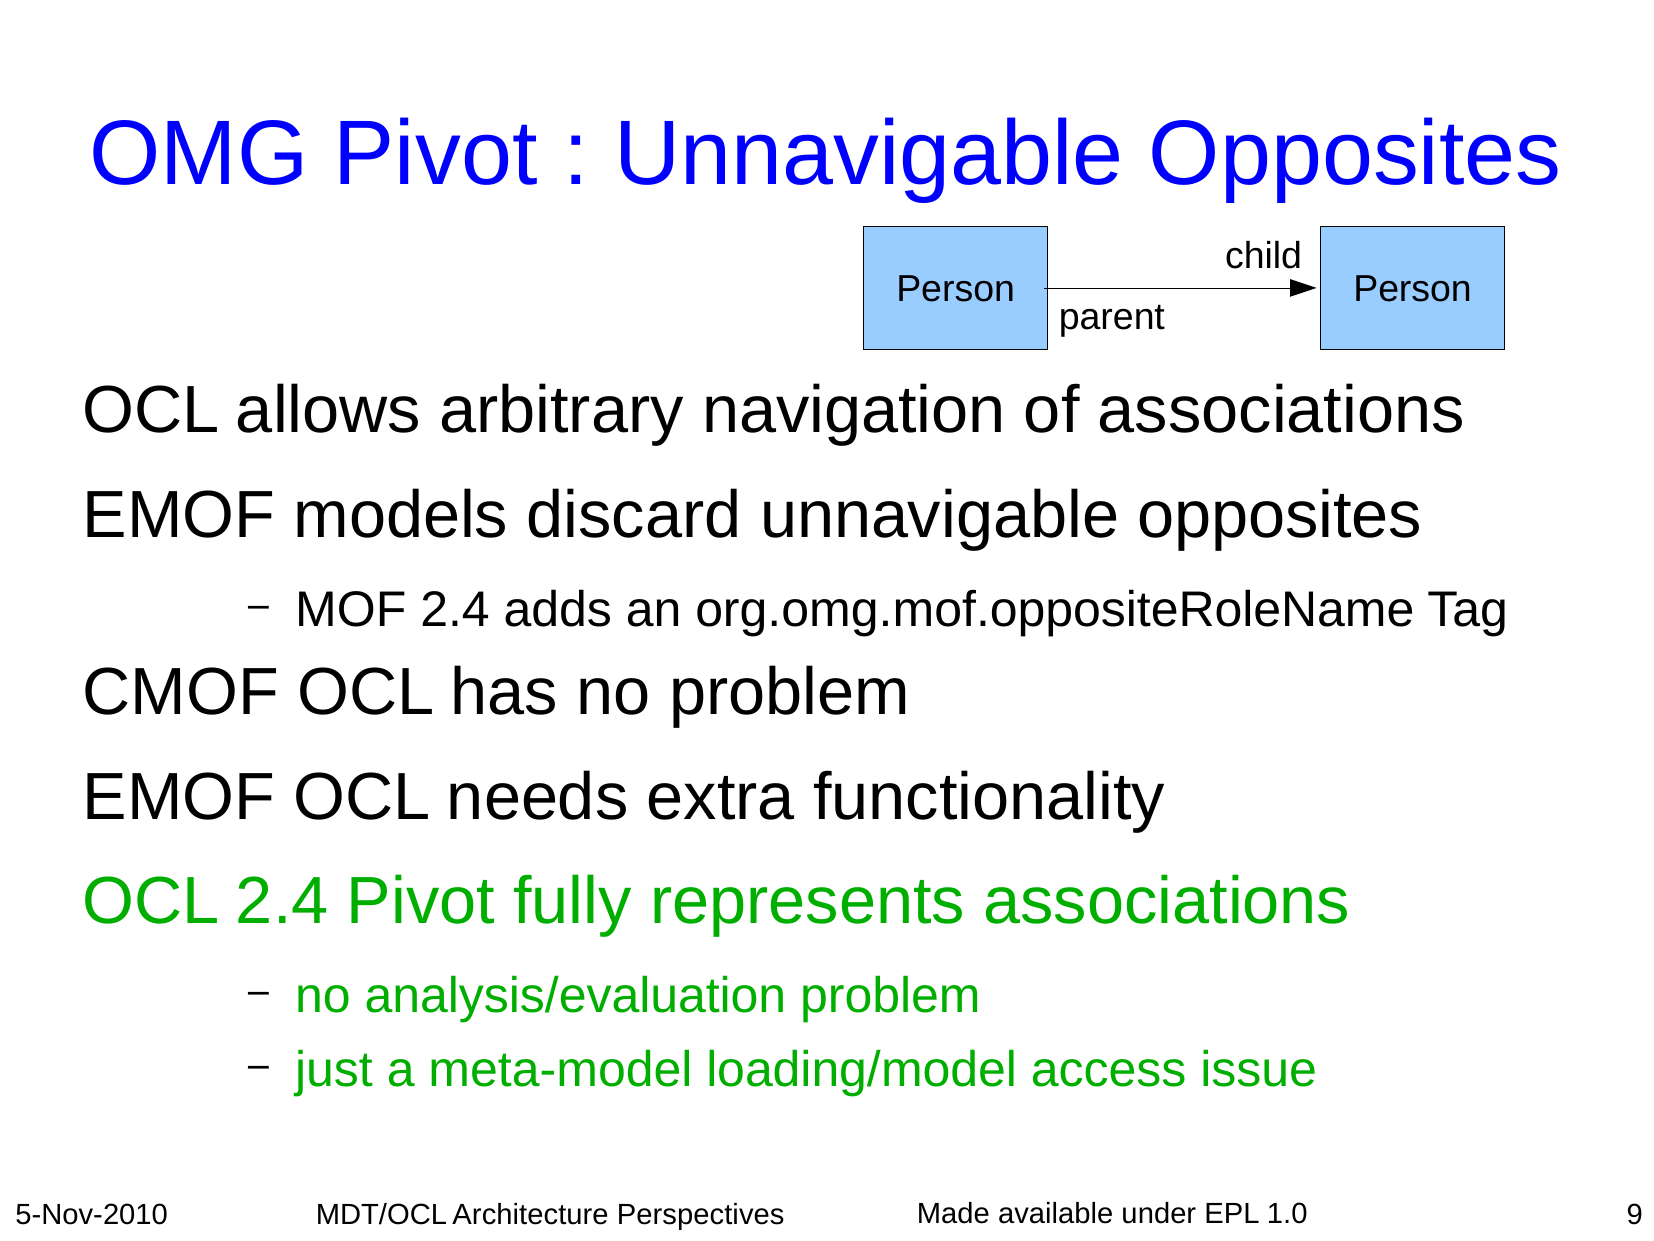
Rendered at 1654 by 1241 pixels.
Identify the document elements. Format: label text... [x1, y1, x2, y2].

text_box child [1097, 227, 1317, 285]
list OCL allows arbitrary navigation of associations EMOF models discard unnavigable opposites MOF 2.4 adds an org.omg.mof.oppositeRoleName Tag CMOF OCL has no problem EMOF OCL needs extra functionality OCL 2.4 Pivot fully represents associations no analysis/evaluation problem just a meta-model loading/model access issue [82, 372, 1571, 1109]
text_box parent [1044, 287, 1263, 345]
text_box Person [1320, 226, 1505, 350]
text_box Person [863, 226, 1048, 350]
title OMG Pivot : Unnavigable Opposites [82, 49, 1571, 257]
